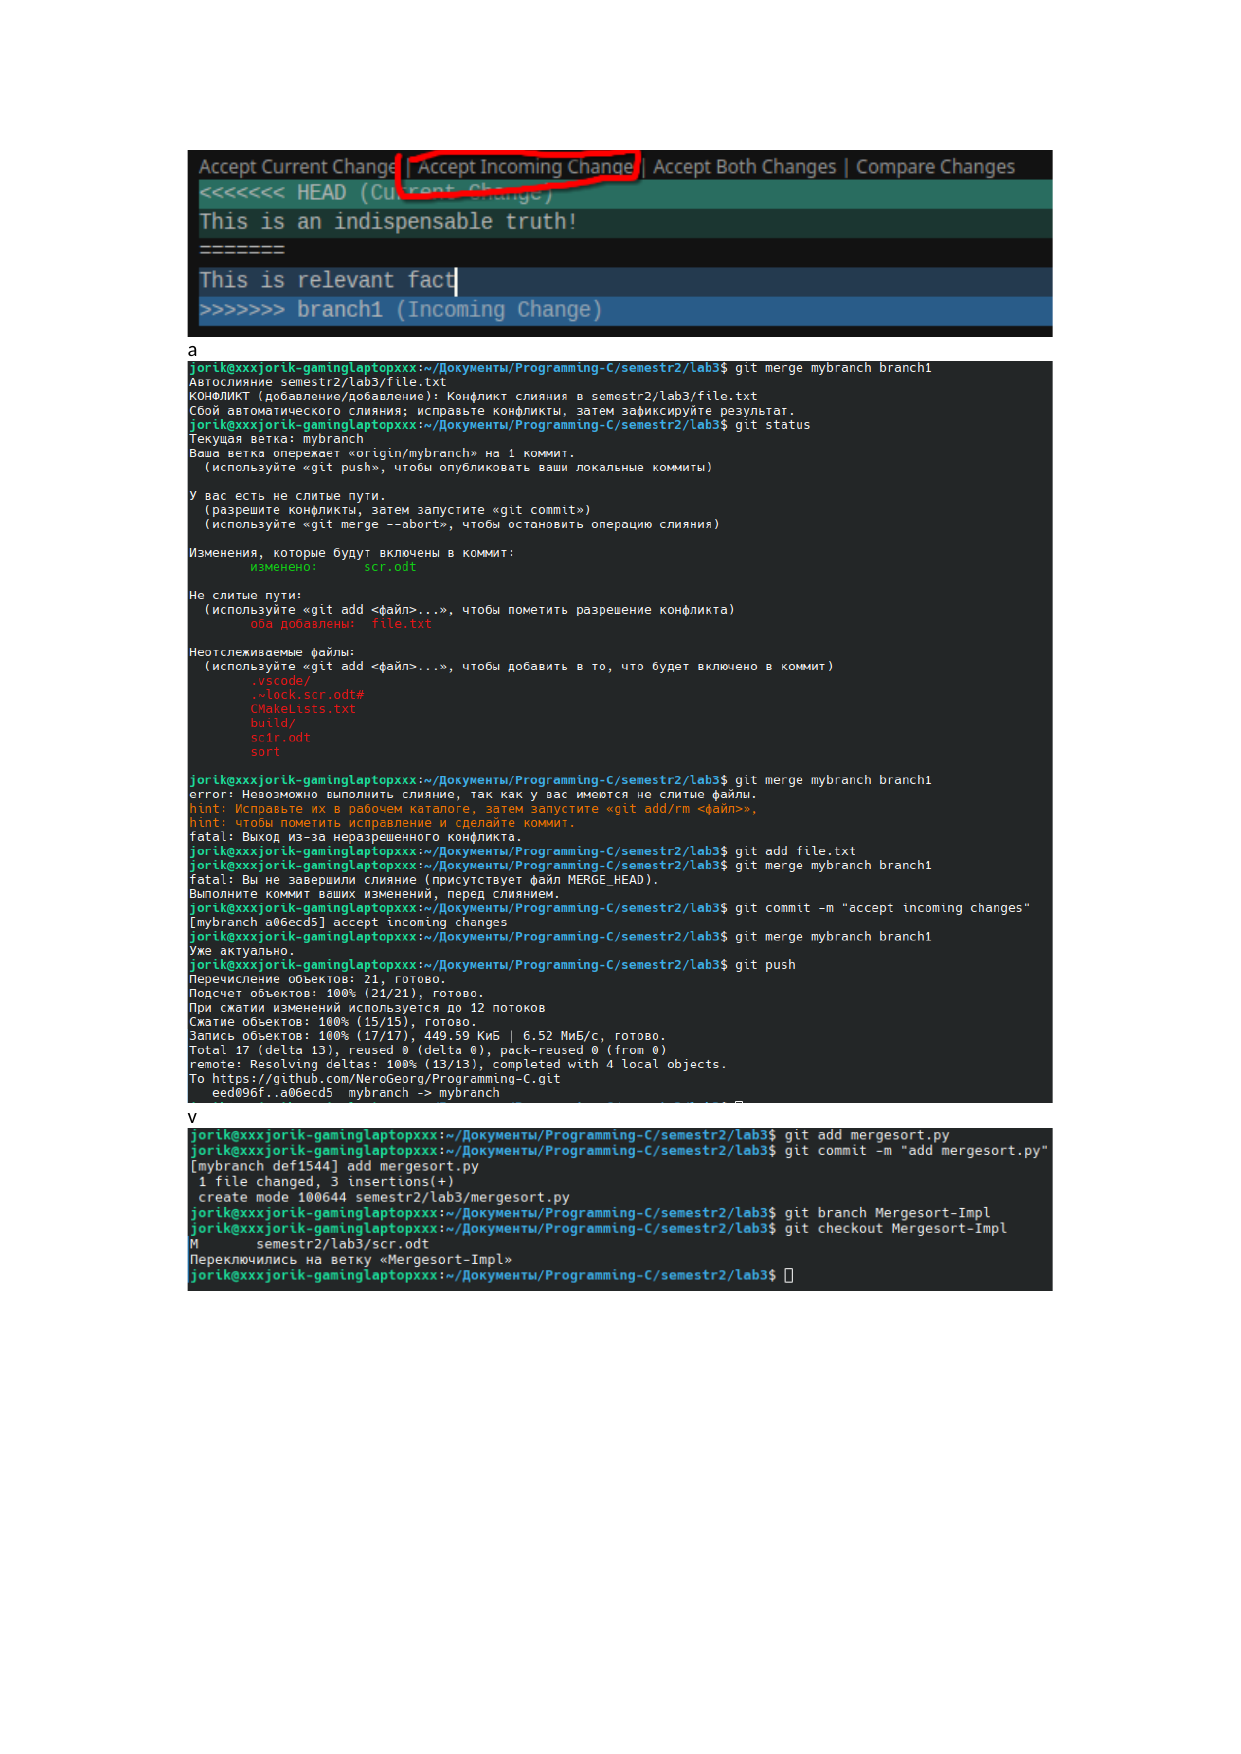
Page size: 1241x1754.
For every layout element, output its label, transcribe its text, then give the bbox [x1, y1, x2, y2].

picture [187, 1128, 1053, 1291]
text а [187, 337, 1053, 361]
picture [187, 150, 1053, 337]
text v [187, 1103, 1053, 1128]
picture [187, 361, 1053, 1103]
